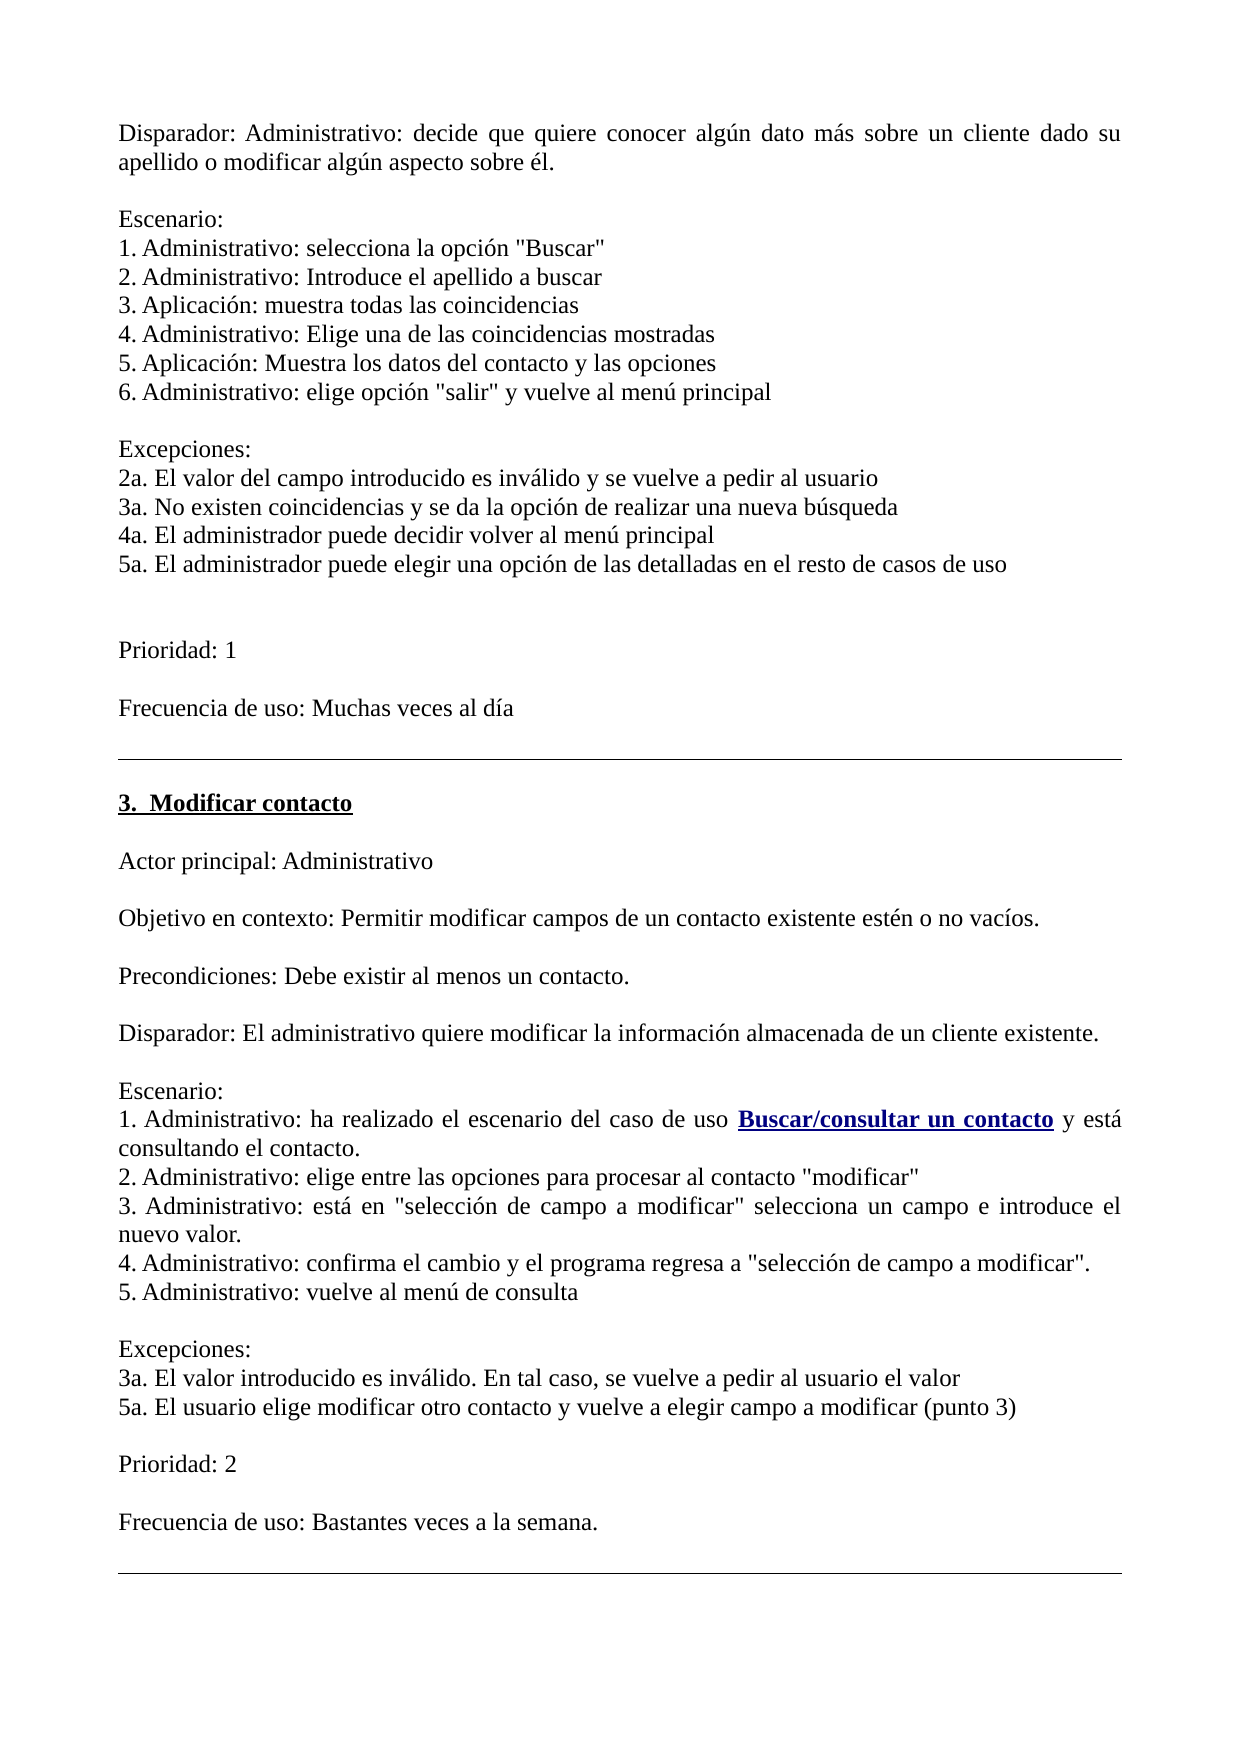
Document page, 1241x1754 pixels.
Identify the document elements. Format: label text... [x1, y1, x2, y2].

text 5. Aplicación: Muestra los datos del contacto y las opciones [118, 348, 1122, 377]
text 5a. El administrador puede elegir una opción de las detalladas en el resto de casos de uso [118, 549, 1122, 578]
text 5a. El usuario elige modificar otro contacto y vuelve a elegir campo a modificar (punto 3) [118, 1392, 1122, 1421]
text Excepciones: [118, 434, 1122, 463]
text Escenario: [118, 1076, 1122, 1104]
text Frecuencia de uso: Bastantes veces a la semana. [118, 1507, 1122, 1536]
text Precondiciones: Debe existir al menos un contacto. [118, 961, 1122, 989]
text Actor principal: Administrativo [118, 846, 1122, 874]
text 2. Administrativo: elige entre las opciones para procesar al contacto "modificar" [118, 1162, 1122, 1191]
text 4. Administrativo: confirma el cambio y el programa regresa a "selección de campo a modificar". [118, 1248, 1122, 1277]
text 1. Administrativo: selecciona la opción "Buscar" [118, 233, 1122, 262]
text Disparador: El administrativo quiere modificar la información almacenada de un cliente existente. [118, 1018, 1122, 1047]
text 5. Administrativo: vuelve al menú de consulta [118, 1277, 1122, 1306]
text 4. Administrativo: Elige una de las coincidencias mostradas [118, 319, 1122, 348]
text Objetivo en contexto: Permitir modificar campos de un contacto existente estén o no vacíos. [118, 903, 1122, 932]
text Prioridad: 2 [118, 1449, 1122, 1478]
text 2a. El valor del campo introducido es inválido y se vuelve a pedir al usuario [118, 463, 1122, 492]
text Excepciones: [118, 1334, 1122, 1363]
text Disparador: Administrativo: decide que quiere conocer algún dato más sobre un cliente dado su apellido o modificar algún aspecto sobre él. [118, 118, 1122, 176]
text 2. Administrativo: Introduce el apellido a buscar [118, 262, 1122, 291]
text Escenario: [118, 204, 1122, 233]
text Prioridad: 1 [118, 636, 1122, 664]
text 1. Administrativo: ha realizado el escenario del caso de uso Buscar/consultar un contacto y está consultando el contacto. [118, 1104, 1122, 1162]
text 3a. El valor introducido es inválido. En tal caso, se vuelve a pedir al usuario el valor [118, 1363, 1122, 1392]
text Frecuencia de uso: Muchas veces al día [118, 693, 1122, 722]
text 6. Administrativo: elige opción "salir" y vuelve al menú principal [118, 377, 1122, 406]
text 3a. No existen coincidencias y se da la opción de realizar una nueva búsqueda [118, 492, 1122, 521]
text 3. Modificar contacto [118, 788, 1122, 817]
text 3. Administrativo: está en "selección de campo a modificar" selecciona un campo e introduce el nuevo valor. [118, 1191, 1122, 1248]
text 3. Aplicación: muestra todas las coincidencias [118, 291, 1122, 319]
text 4a. El administrador puede decidir volver al menú principal [118, 521, 1122, 549]
